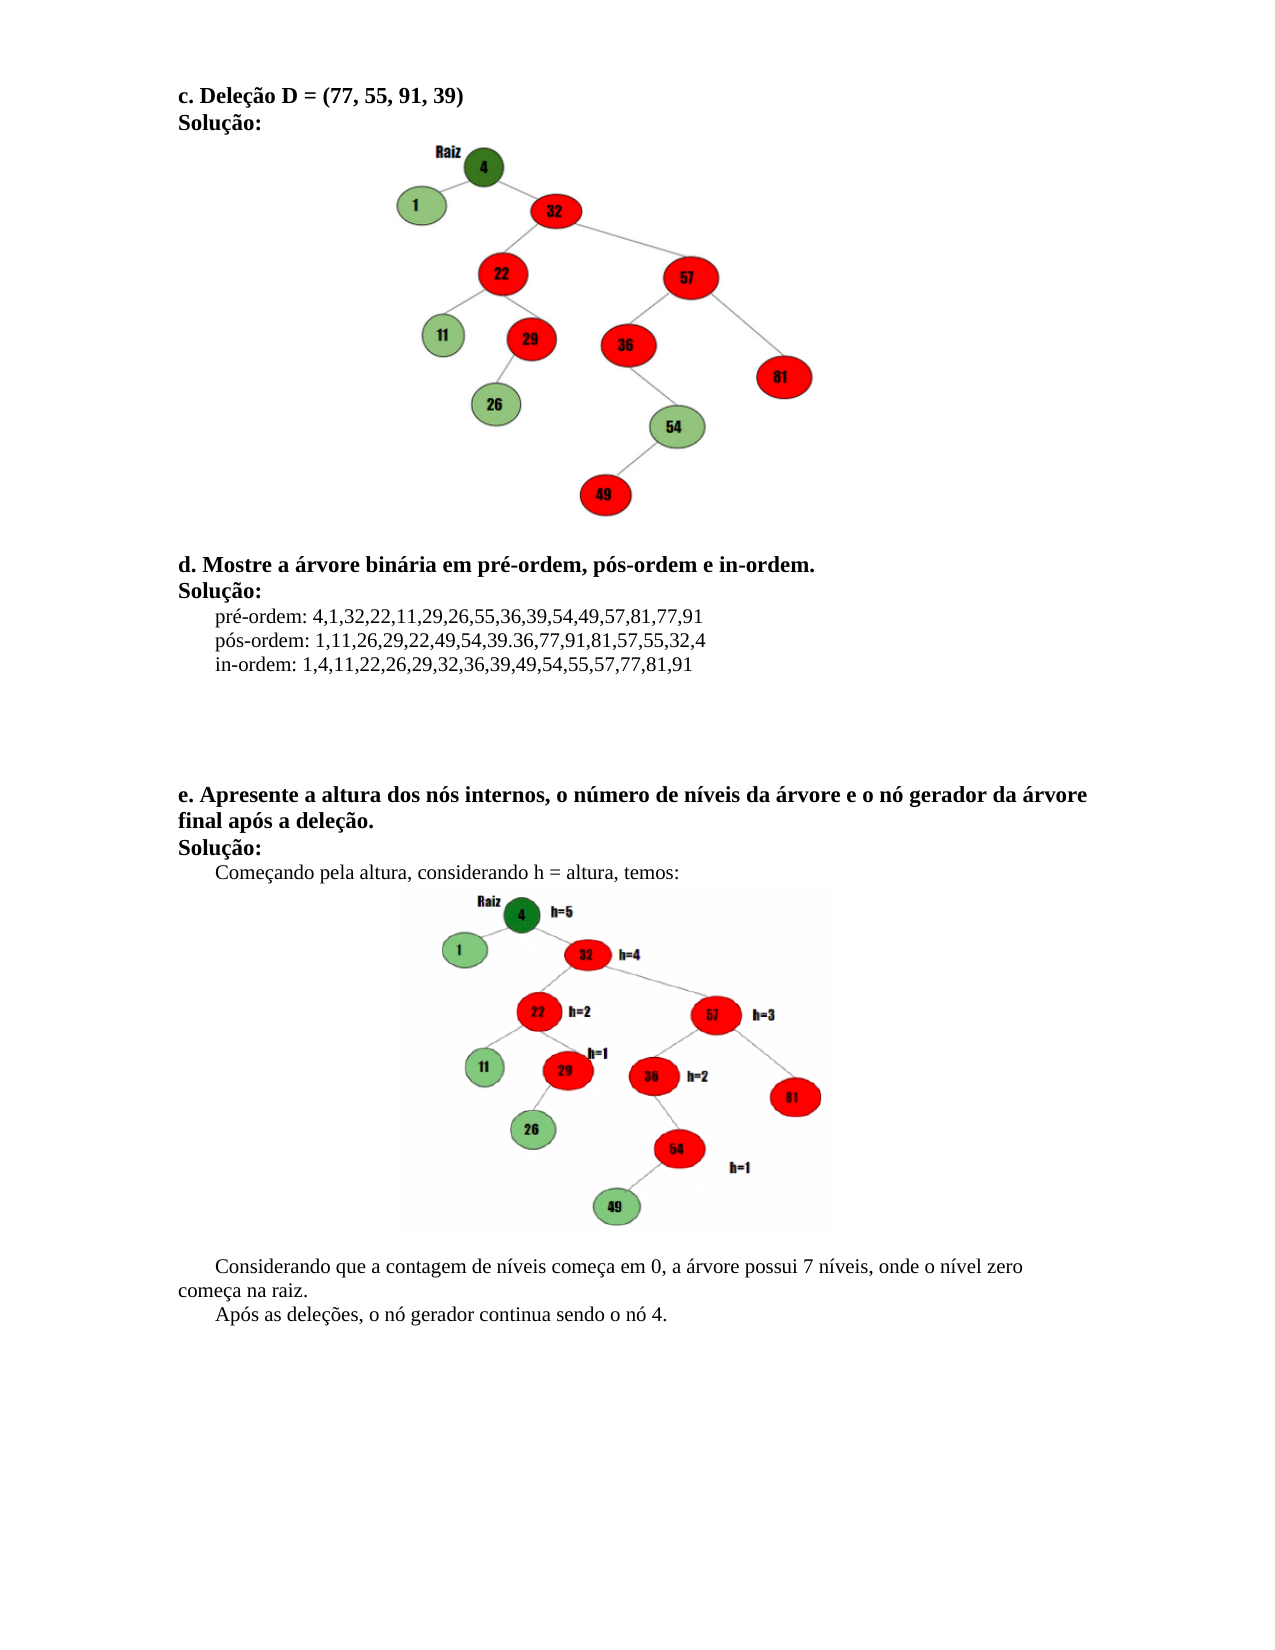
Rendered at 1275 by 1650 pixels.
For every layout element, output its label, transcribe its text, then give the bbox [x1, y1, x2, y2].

text Solução: [178, 577, 1089, 603]
text Começando pela altura, considerando h = altura, temos: [178, 860, 1089, 884]
text Considerando que a contagem de níveis começa em 0, a árvore possui 7 níveis, onde o nível zero começa na raiz. [178, 1254, 1089, 1302]
text d. Mostre a árvore binária em pré-ordem, pós-ordem e in-ordem. [178, 551, 1089, 577]
text Após as deleções, o nó gerador continua sendo o nó 4. [178, 1302, 1089, 1326]
text in-ordem: 1,4,11,22,26,29,32,36,39,49,54,55,57,77,81,91 [178, 652, 1089, 676]
text Solução: [178, 834, 1089, 860]
picture [397, 884, 832, 1230]
text c. Deleção D = (77, 55, 91, 39) Solução: [178, 82, 1089, 135]
text pós-ordem: 1,11,26,29,22,49,54,39.36,77,91,81,57,55,32,4 [178, 628, 1089, 652]
text pré-ordem: 4,1,32,22,11,29,26,55,36,39,54,49,57,81,77,91 [178, 603, 1089, 628]
picture [385, 135, 844, 525]
text e. Apresente a altura dos nós internos, o número de níveis da árvore e o nó gerador da árvore final após a deleção. [178, 781, 1089, 834]
